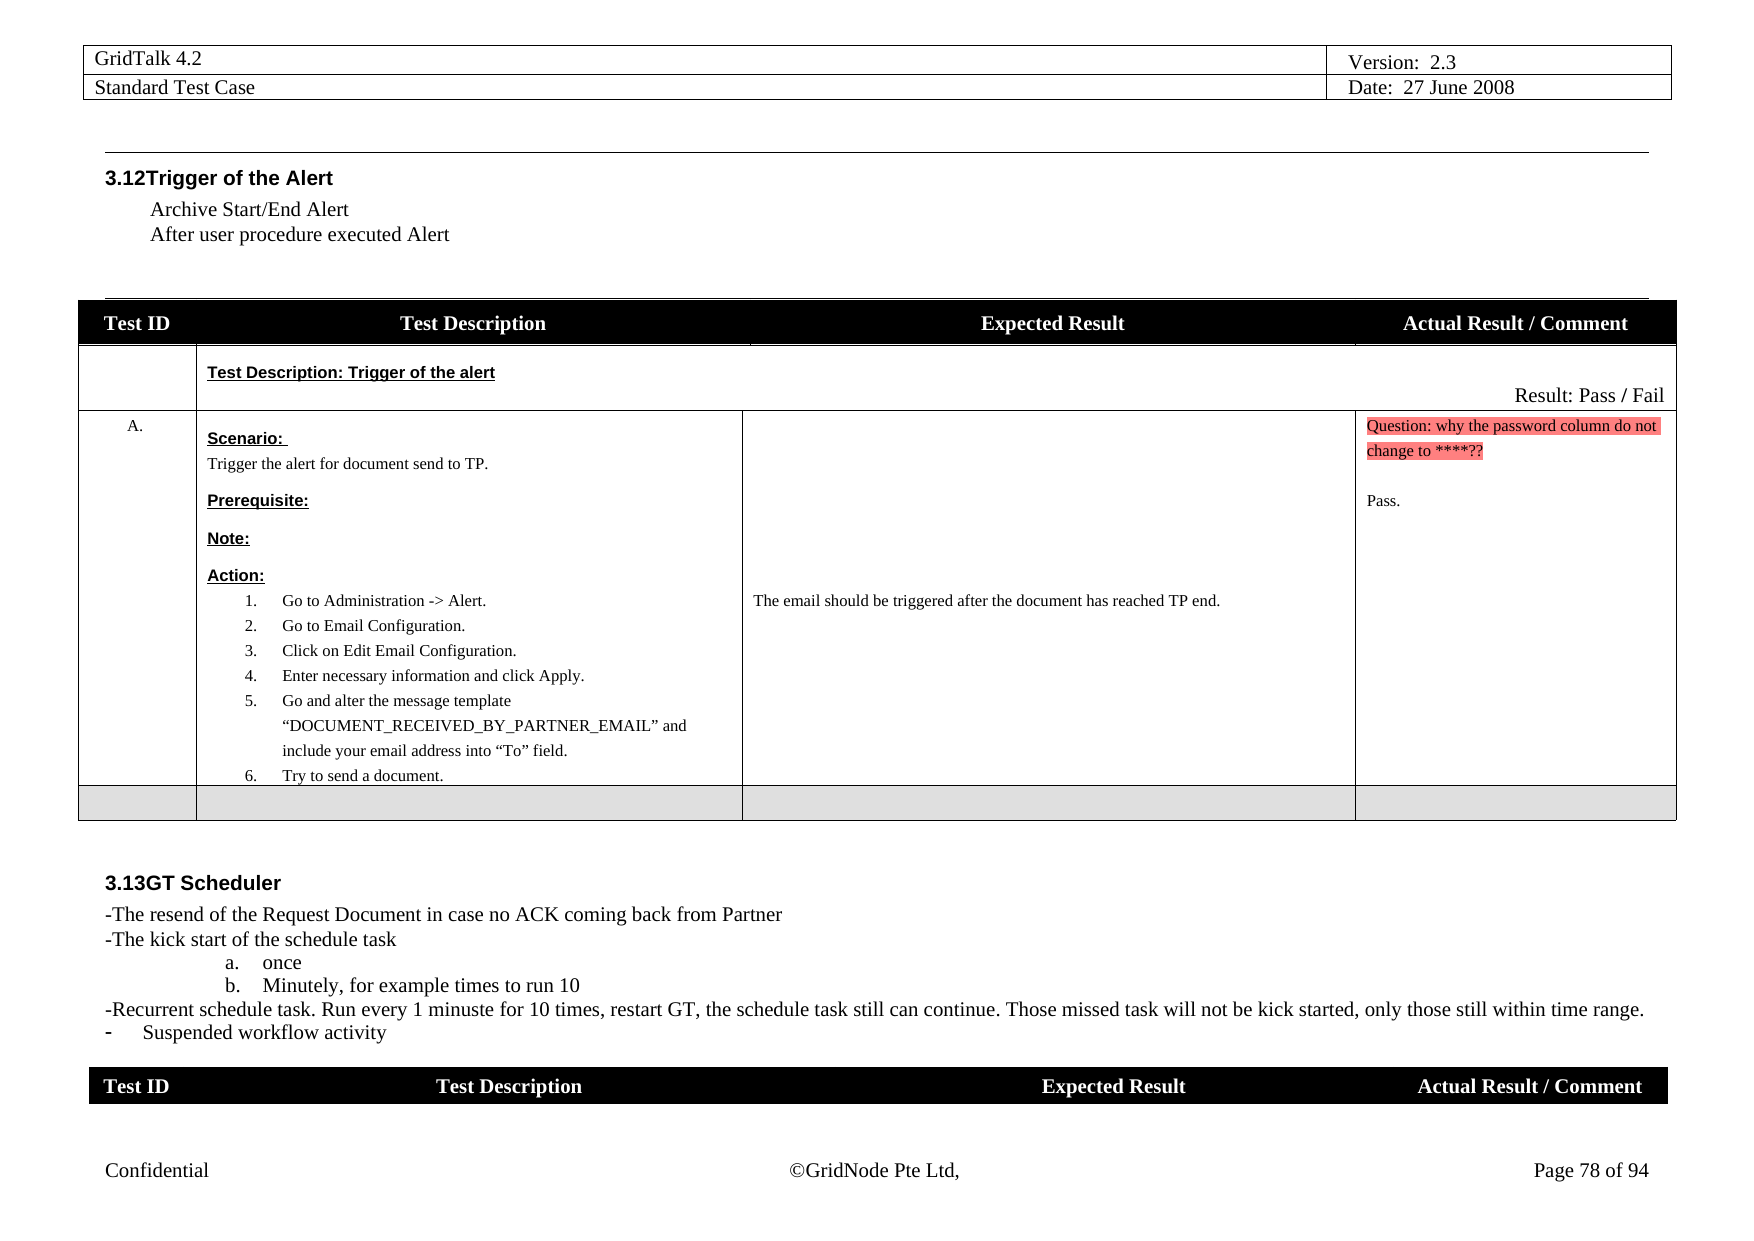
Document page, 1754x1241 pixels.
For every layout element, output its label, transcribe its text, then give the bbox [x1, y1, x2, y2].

table_cell A. [79, 411, 196, 585]
table_cell [79, 346, 196, 410]
table_cell The email should be triggered after the document has reached TP end. [743, 585, 1355, 785]
text -The kick start of the schedule task [105, 926, 1649, 951]
table_cell [743, 786, 1355, 820]
table_cell Test Description: Trigger of the alert Result: Pass / Fail [197, 346, 1676, 410]
table_cell [1356, 585, 1676, 785]
table_cell [197, 786, 742, 820]
list Minutely, for example times to run 10 [225, 974, 1649, 997]
table_cell Question: why the password column do not change to ****?? Pass. [1356, 411, 1676, 585]
table_cell [79, 786, 196, 820]
table_cell [743, 411, 1355, 585]
subtitle Trigger of the Alert [105, 165, 1649, 190]
table_header Actual Result / Comment [1356, 300, 1676, 344]
table_header Expected Result [751, 300, 1355, 344]
table_cell [1356, 786, 1676, 820]
list once [225, 951, 1649, 974]
text -The resend of the Request Document in case no ACK coming back from Partner [105, 901, 1649, 926]
table_header Expected Result [836, 1068, 1393, 1103]
table_cell [79, 585, 196, 785]
table_cell Scenario: Trigger the alert for document send to TP. Prerequisite: Note: Action: [197, 411, 742, 585]
list Suspended workflow activity [105, 1021, 1649, 1044]
table_header Actual Result / Comment [1394, 1068, 1667, 1103]
table_header Test Description [197, 300, 750, 344]
subtitle GT Scheduler [105, 870, 1649, 895]
table_header Test Description [184, 1068, 835, 1103]
text -Recurrent schedule task. Run every 1 minuste for 10 times, restart GT, the schedule task still can continue. Those missed task will not be kick started, only those still within time range. [105, 997, 1649, 1021]
table_cell Go to Administration -> Alert. Go to Email Configuration. Click on Edit Email Configuration. Enter necessary information and click Apply. Go and alter the message template “DOCUMENT_RECEIVED_BY_PARTNER_EMAIL” and include your email address into “To” field. Try to send a document. [197, 585, 742, 785]
text After user procedure executed Alert [150, 221, 1649, 246]
table_header Test ID [79, 300, 196, 344]
text Archive Start/End Alert [150, 196, 1649, 221]
table_header Test ID [90, 1068, 183, 1103]
